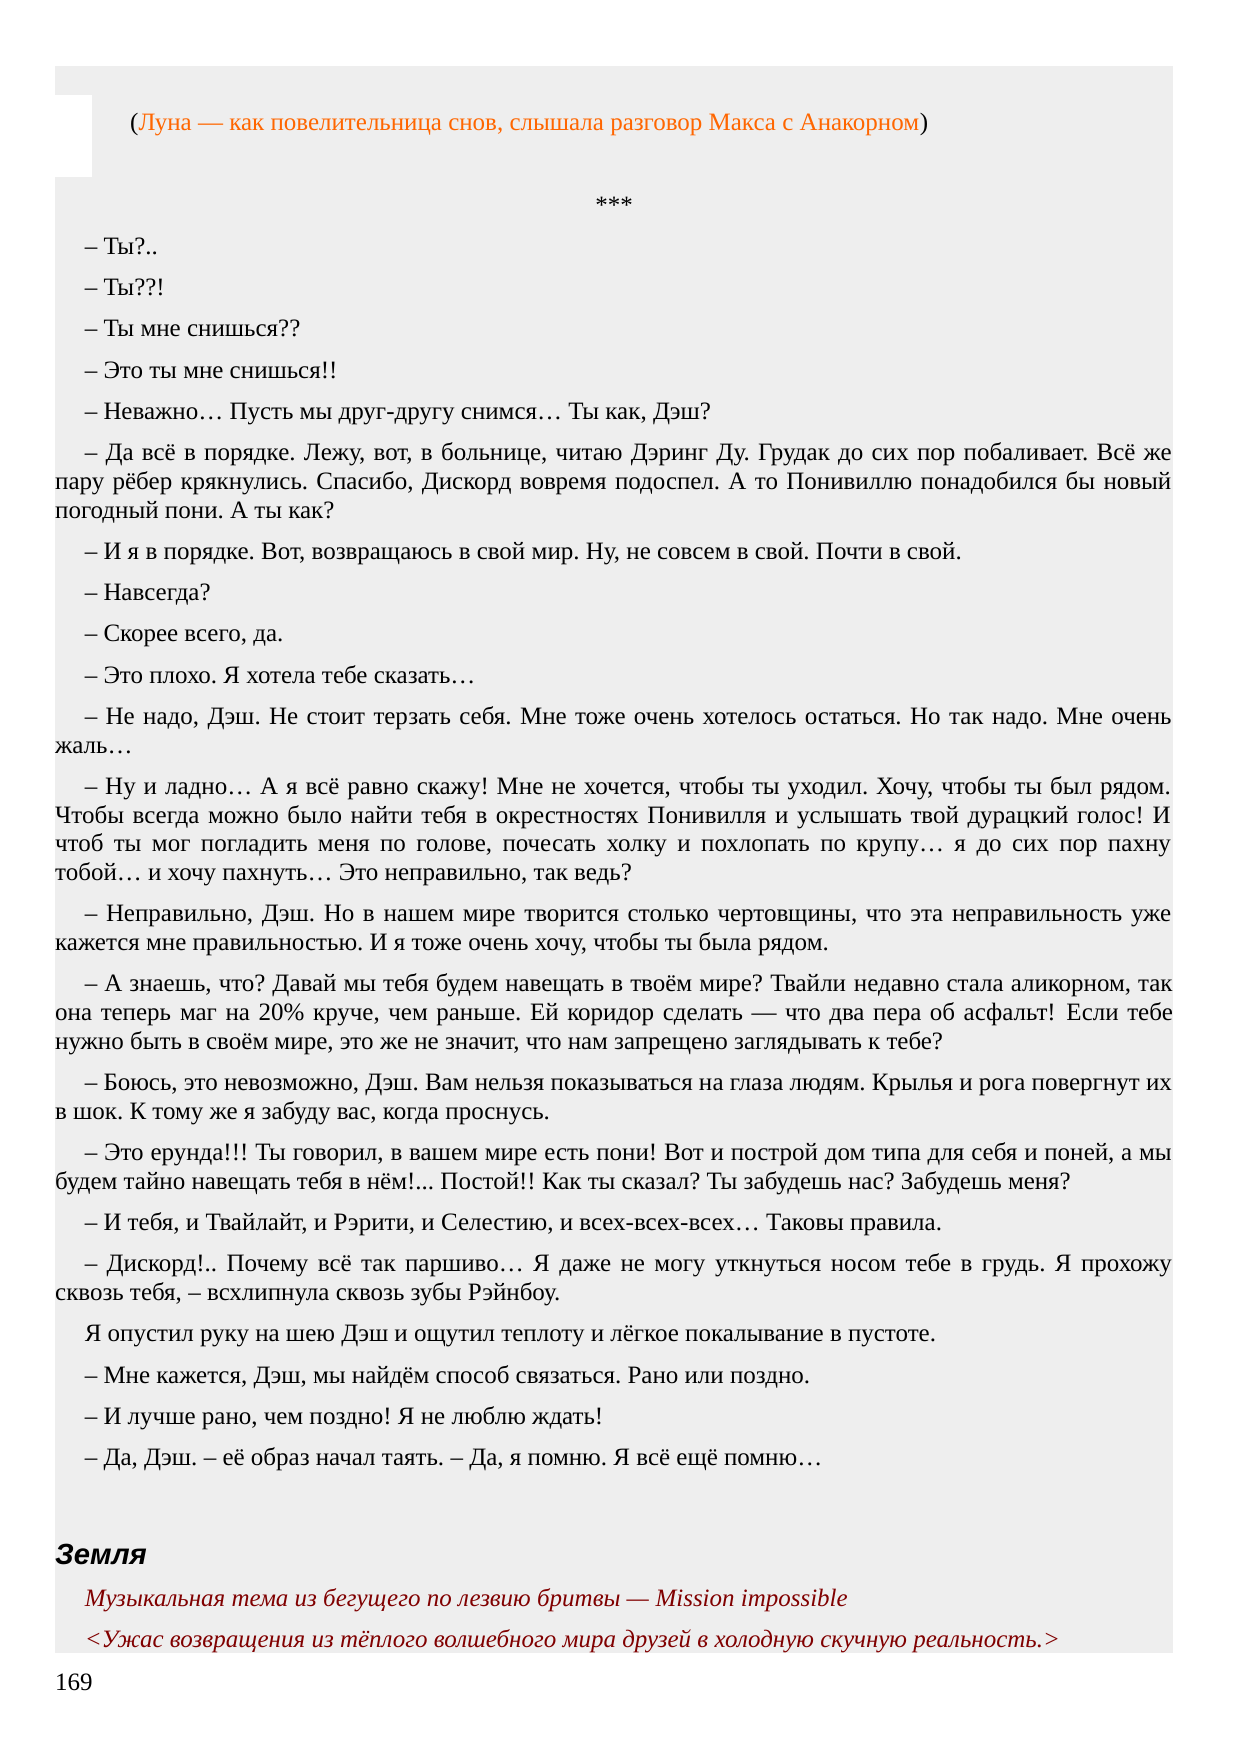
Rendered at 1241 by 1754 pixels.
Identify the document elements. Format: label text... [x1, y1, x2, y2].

text – А знаешь, что? Давай мы тебя будем навещать в твоём мире? Твайли недавно стала аликорном, так она теперь маг на 20% круче, чем раньше. Ей коридор сделать — что два пера об асфальт! Если тебе нужно быть в своём мире, это же не значит, что нам запрещено заглядывать к тебе? [55, 968, 1173, 1055]
text <Ужас возвращения из тёплого волшебного мира друзей в холодную скучную реальность.> [55, 1624, 1173, 1653]
text – Ты??! [55, 272, 1173, 301]
text – Скорее всего, да. [55, 618, 1173, 647]
text – Боюсь, это невозможно, Дэш. Вам нельзя показываться на глаза людям. Крылья и рога повергнут их в шок. К тому же я забуду вас, когда проснусь. [55, 1067, 1173, 1125]
text – Неважно… Пусть мы друг-другу снимся… Ты как, Дэш? [55, 396, 1173, 425]
text – Ты мне снишься?? [55, 313, 1173, 342]
text – Ну и ладно… А я всё равно скажу! Мне не хочется, чтобы ты уходил. Хочу, чтобы ты был рядом. Чтобы всегда можно было найти тебя в окрестностях Понивилля и услышать твой дурацкий голос! И чтоб ты мог погладить меня по голове, почесать холку и похлопать по крупу… я до сих пор пахну тобой… и хочу пахнуть… Это неправильно, так ведь? [55, 771, 1173, 886]
text – Да, Дэш. – её образ начал таять. – Да, я помню. Я всё ещё помню… [55, 1442, 1173, 1471]
subtitle Земля [55, 1537, 1173, 1571]
text – И лучше рано, чем поздно! Я не люблю ждать! [55, 1401, 1173, 1430]
text – Мне кажется, Дэш, мы найдём способ связаться. Рано или поздно. [55, 1360, 1173, 1388]
text – Это плохо. Я хотела тебе сказать… [55, 660, 1173, 688]
text – Ты?.. [55, 231, 1173, 260]
text – Да всё в порядке. Лежу, вот, в больнице, читаю Дэринг Ду. Грудак до сих пор побаливает. Всё же пару рёбер крякнулись. Спасибо, Дискорд вовремя подоспел. А то Понивиллю понадобился бы новый погодный пони. А ты как? [55, 437, 1173, 523]
text – Неправильно, Дэш. Но в нашем мире творится столько чертовщины, что эта неправильность уже кажется мне правильностью. И я тоже очень хочу, чтобы ты была рядом. [55, 898, 1173, 956]
list (Луна — как повелительница снов, слышала разговор Макса с Анакорном) [92, 107, 1173, 136]
text – Не надо, Дэш. Не стоит терзать себя. Мне тоже очень хотелось остаться. Но так надо. Мне очень жаль… [55, 701, 1173, 758]
text – И тебя, и Твайлайт, и Рэрити, и Селестию, и всех-всех-всех… Таковы правила. [55, 1207, 1173, 1236]
text Я опустил руку на шею Дэш и ощутил теплоту и лёгкое покалывание в пустоте. [55, 1318, 1173, 1347]
text – Навсегда? [55, 577, 1173, 606]
text Музыкальная тема из бегущего по лезвию бритвы — Mission impossible [55, 1583, 1173, 1612]
text – И я в порядке. Вот, возвращаюсь в свой мир. Ну, не совсем в свой. Почти в свой. [55, 536, 1173, 565]
text – Дискорд!.. Почему всё так паршиво… Я даже не могу уткнуться носом тебе в грудь. Я прохожу сквозь тебя, – всхлипнула сквозь зубы Рэйнбоу. [55, 1248, 1173, 1306]
text – Это ты мне снишься!! [55, 355, 1173, 383]
text *** [55, 190, 1173, 218]
text – Это ерунда!!! Ты говорил, в вашем мире есть пони! Вот и построй дом типа для себя и поней, а мы будем тайно навещать тебя в нём!... Постой!! Как ты сказал? Ты забудешь нас? Забудешь меня? [55, 1137, 1173, 1195]
